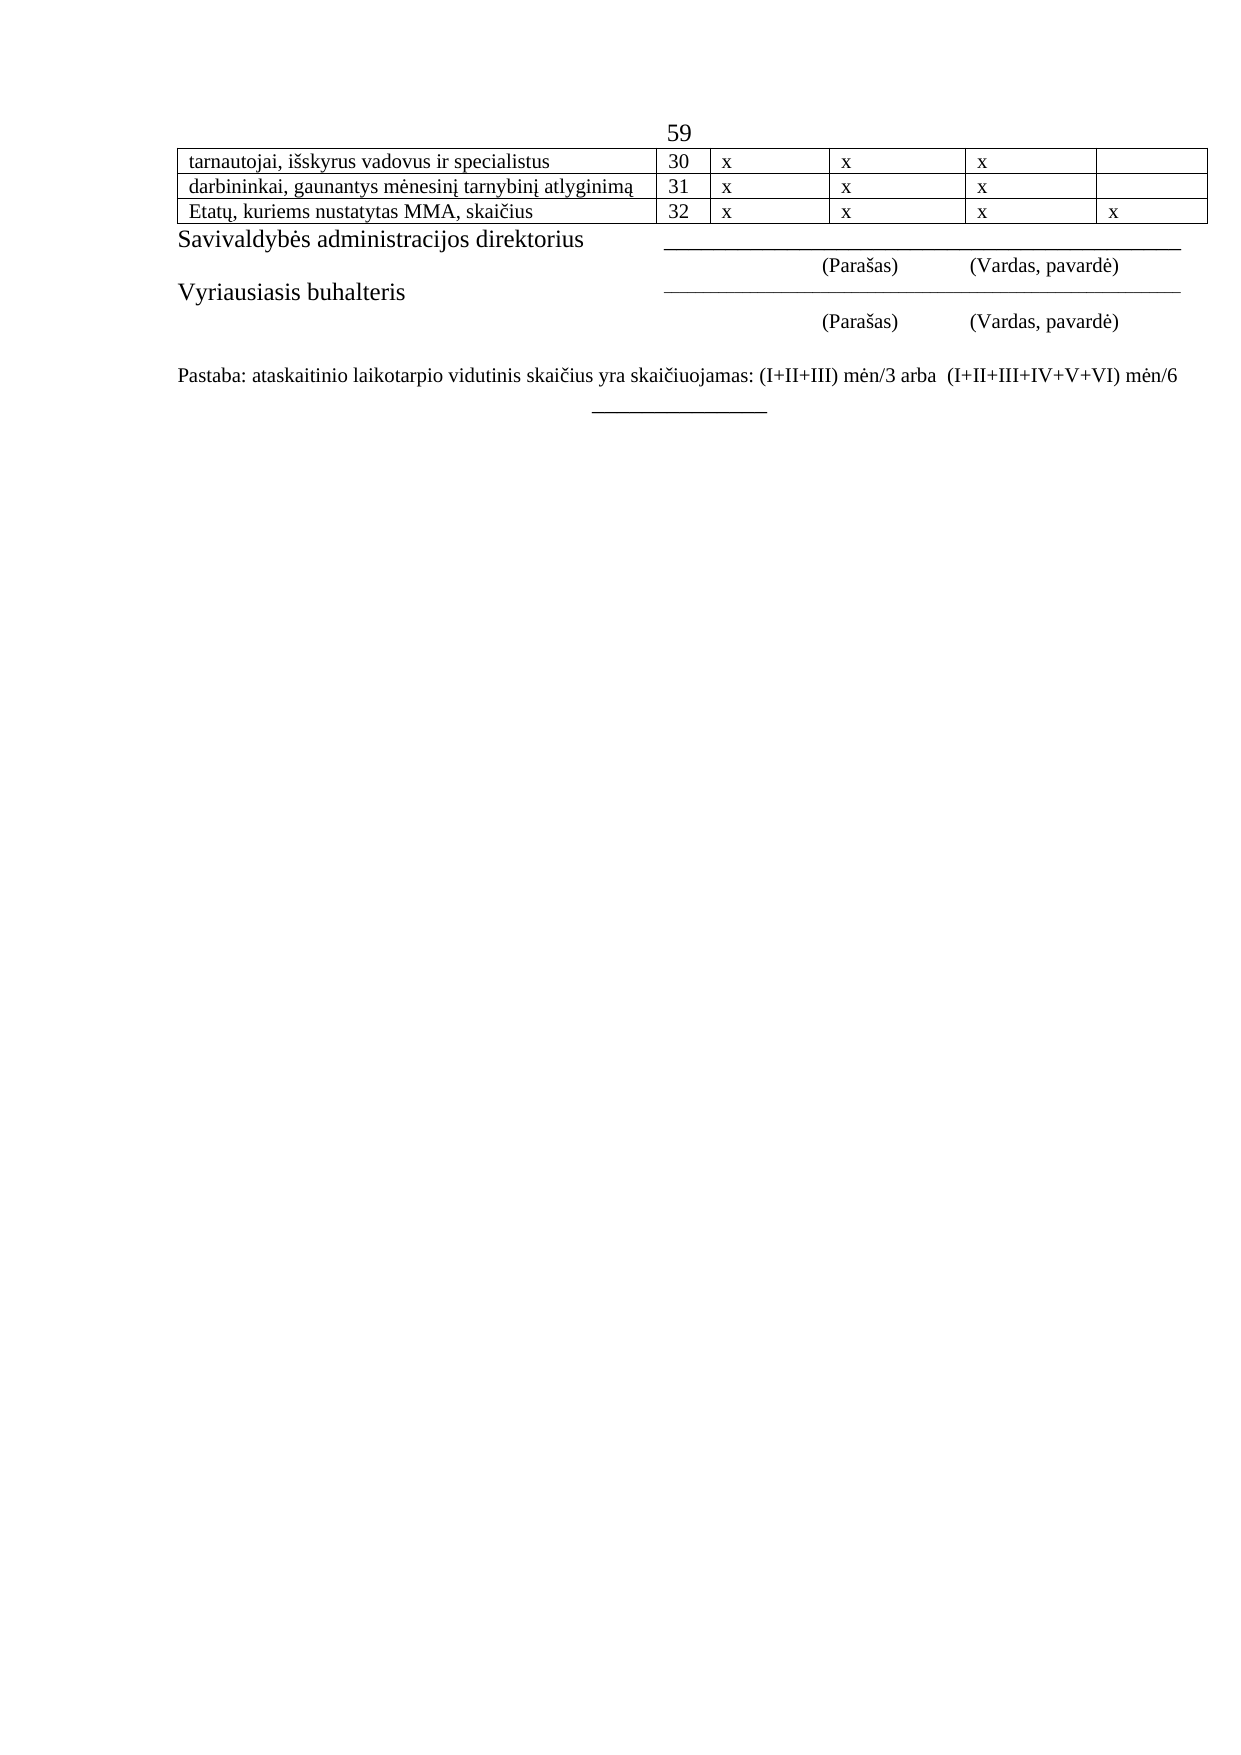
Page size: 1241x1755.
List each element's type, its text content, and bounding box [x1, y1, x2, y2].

table_cell Etatų, kuriems nustatytas MMA, skaičius [178, 199, 656, 223]
table_cell 31 [657, 174, 710, 198]
table_cell 32 [657, 199, 710, 223]
table_cell x [711, 199, 829, 223]
table_cell x [711, 149, 829, 173]
table_cell x [711, 174, 829, 198]
text (Parašas) (Vardas, pavardė) [177, 306, 1181, 334]
table_cell x [966, 174, 1096, 198]
table_cell x [966, 199, 1096, 223]
table_cell x [830, 149, 965, 173]
text (Parašas) (Vardas, pavardė) [177, 253, 1181, 277]
table_cell x [1097, 199, 1207, 223]
text Pastaba: ataskaitinio laikotarpio vidutinis skaičius yra skaičiuojamas: (I+II+III) mėn/3 arba (I+II+III+IV+V+VI) mėn/6 [177, 363, 1181, 387]
table_cell x [830, 199, 965, 223]
table_cell [1097, 174, 1207, 198]
text ______________ [177, 387, 1181, 416]
table_cell [1097, 149, 1207, 173]
text Savivaldybės administracijos direktorius [177, 224, 1181, 253]
table_cell 30 [657, 149, 710, 173]
text Vyriausiasis buhalteris [177, 277, 1181, 306]
table_cell x [966, 149, 1096, 173]
table_cell tarnautojai, išskyrus vadovus ir specialistus [178, 149, 656, 173]
table_cell darbininkai, gaunantys mėnesinį tarnybinį atlyginimą [178, 174, 656, 198]
table_cell x [830, 174, 965, 198]
